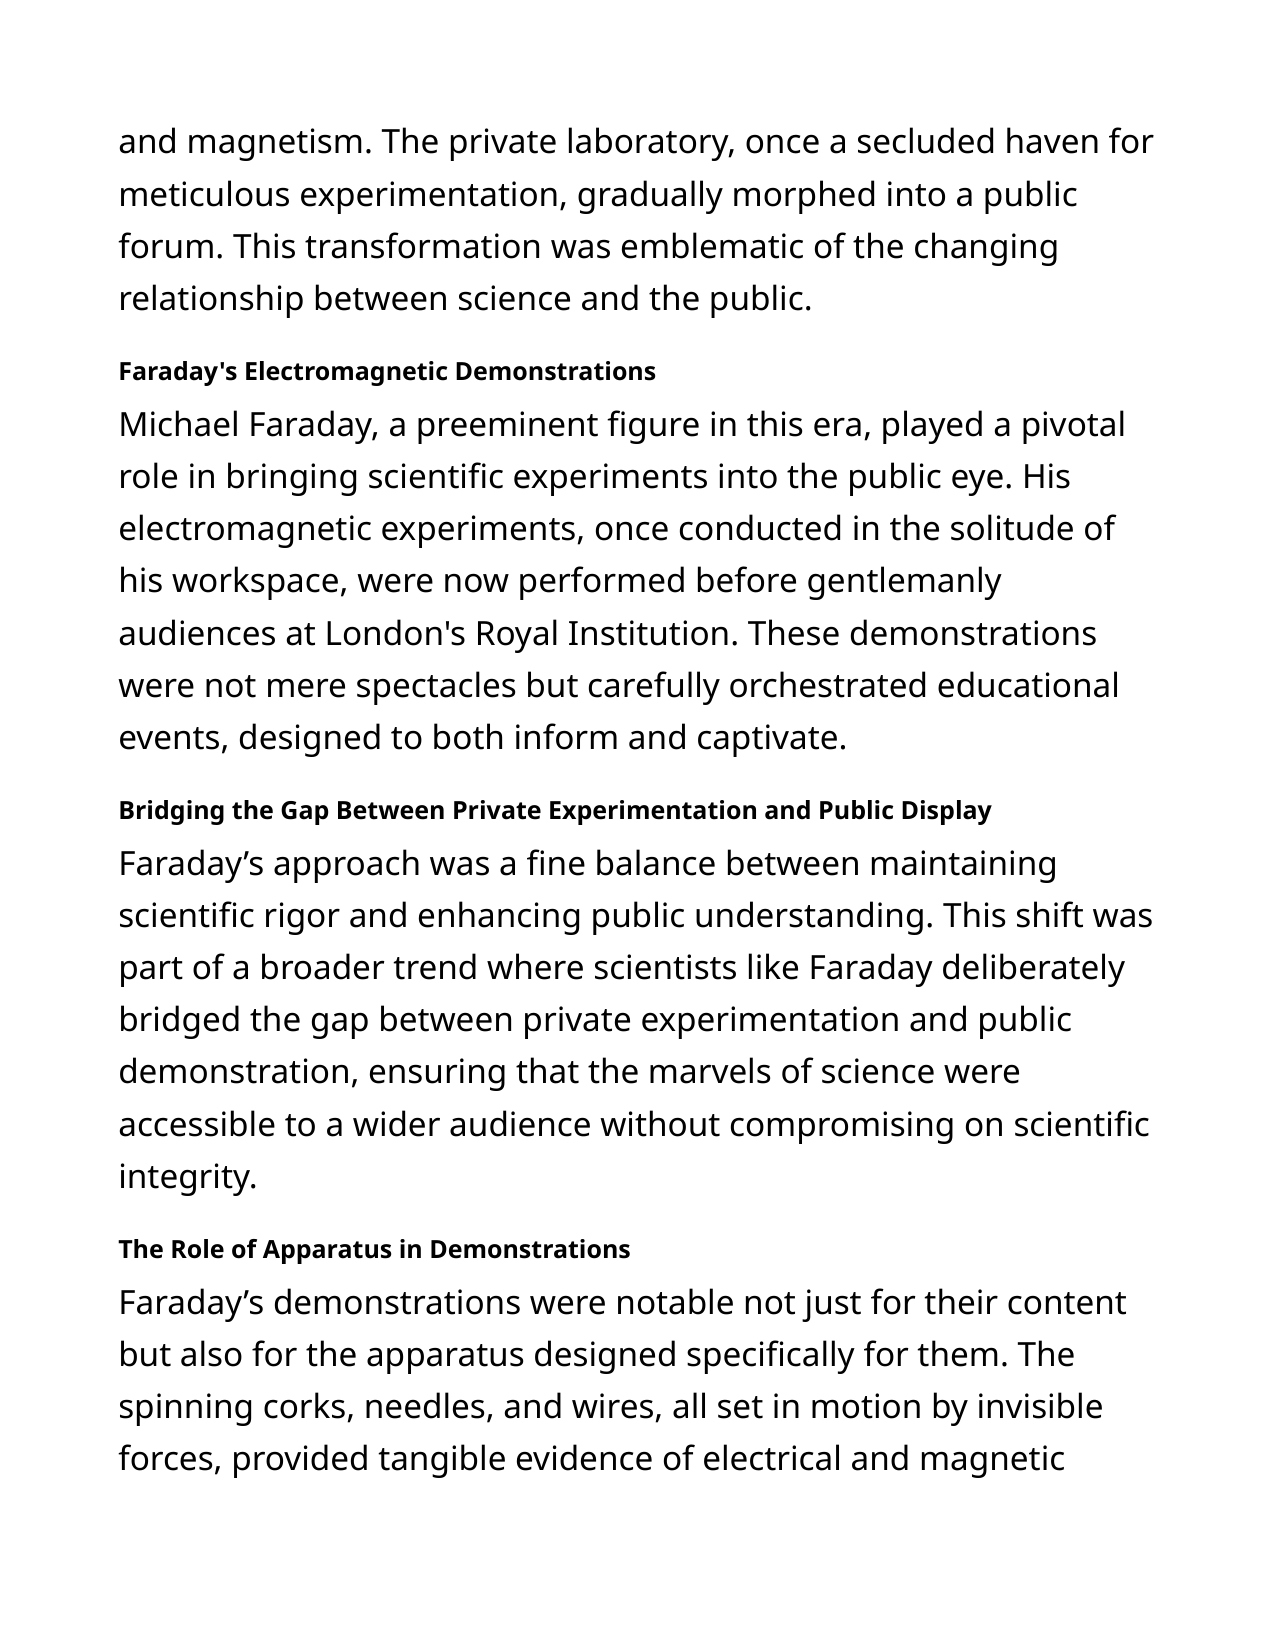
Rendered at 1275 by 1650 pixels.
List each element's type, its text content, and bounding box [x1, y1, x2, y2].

subtitle Bridging the Gap Between Private Experimentation and Public Display [118, 793, 1157, 827]
subtitle Faraday's Electromagnetic Demonstrations [118, 354, 1157, 388]
text Faraday’s approach was a fine balance between maintaining scientific rigor and enhancing public understanding. This shift was part of a broader trend where scientists like Faraday deliberately bridged the gap between private experimentation and public demonstration, ensuring that the marvels of science were accessible to a wider audience without compromising on scientific integrity. [118, 839, 1157, 1198]
text Michael Faraday, a preeminent figure in this era, played a pivotal role in bringing scientific experiments into the public eye. His electromagnetic experiments, once conducted in the solitude of his workspace, were now performed before gentlemanly audiences at London's Royal Institution. These demonstrations were not mere spectacles but carefully orchestrated educational events, designed to both inform and captivate. [118, 401, 1157, 759]
text Faraday’s demonstrations were notable not just for their content but also for the apparatus designed specifically for them. The spinning corks, needles, and wires, all set in motion by invisible forces, provided tangible evidence of electrical and magnetic [118, 1278, 1157, 1480]
subtitle The Role of Apparatus in Demonstrations [118, 1232, 1157, 1266]
text and magnetism. The private laboratory, once a secluded haven for meticulous experimentation, gradually morphed into a public forum. This transformation was emblematic of the changing relationship between science and the public. [118, 118, 1157, 320]
